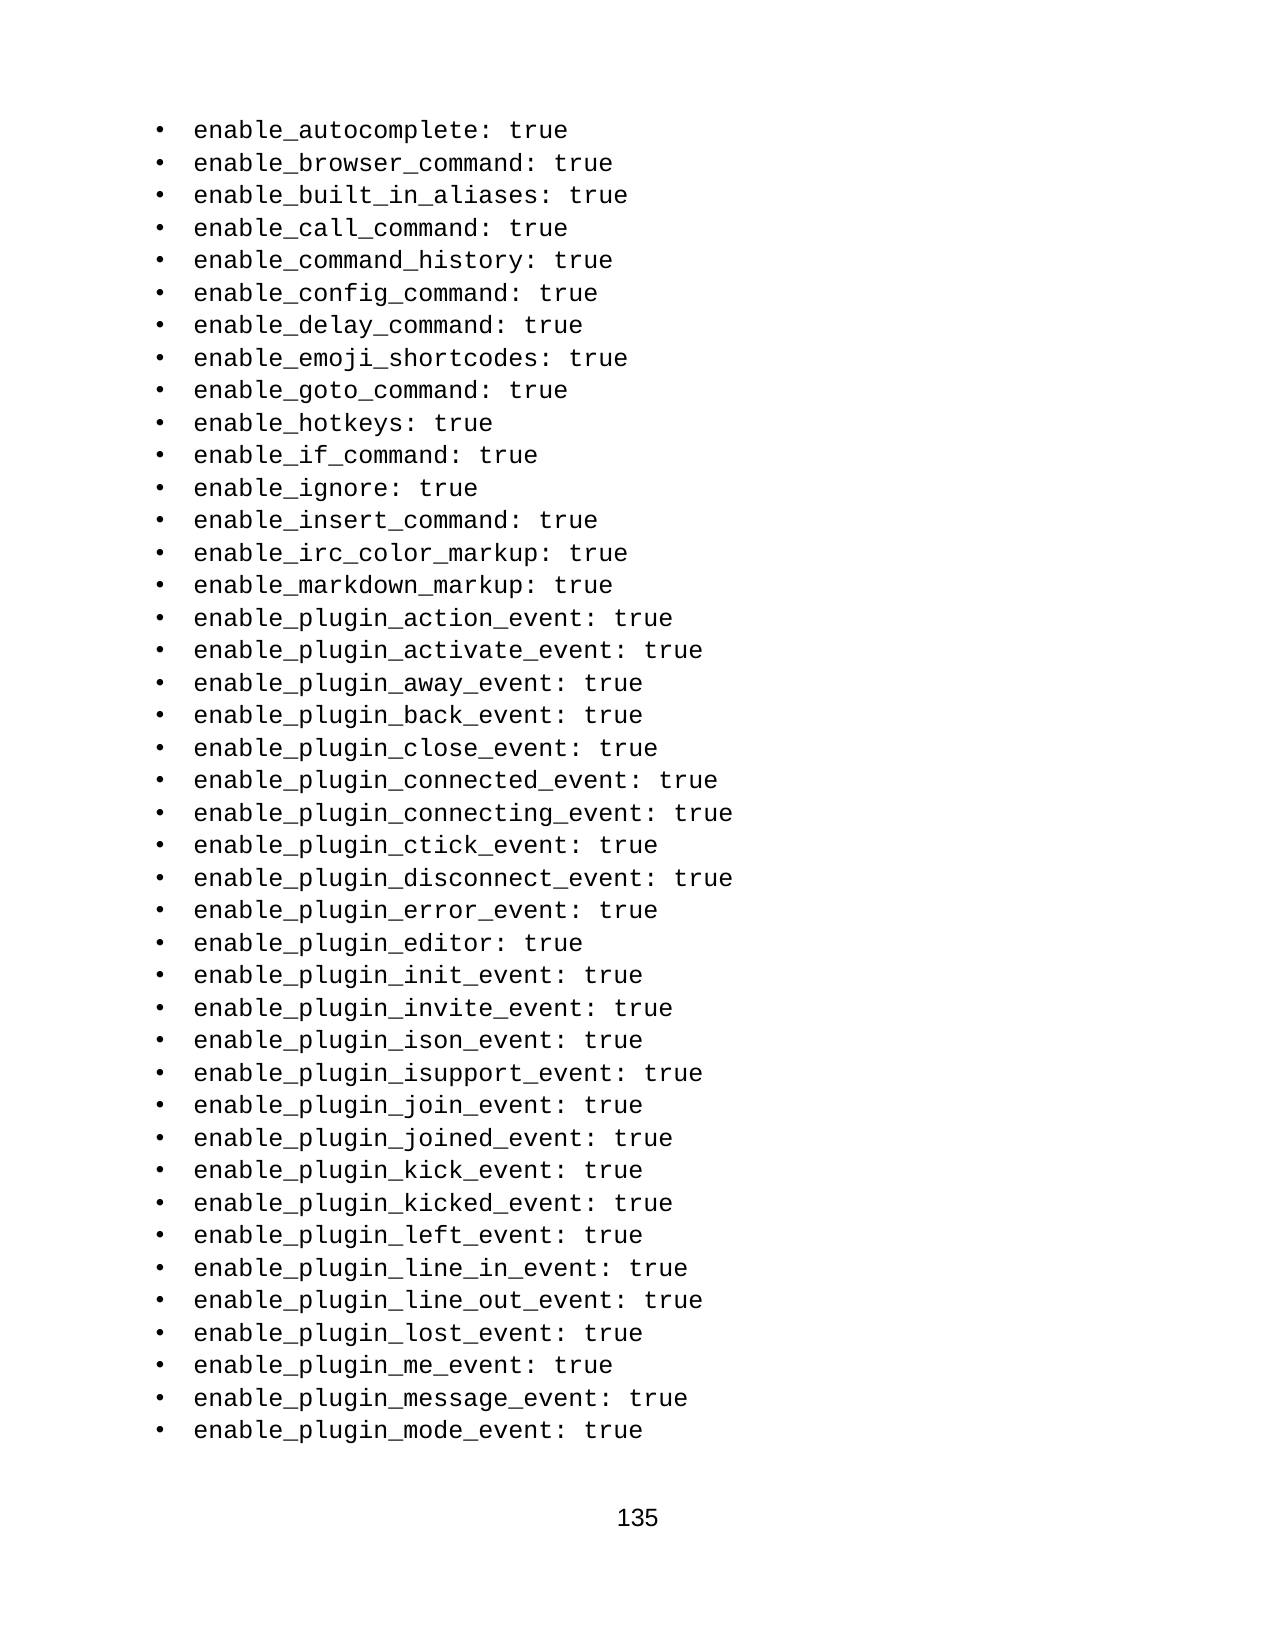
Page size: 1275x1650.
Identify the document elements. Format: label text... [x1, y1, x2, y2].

list enable_plugin_join_event: true [156, 1093, 1157, 1121]
list enable_emoji_shortcodes: true [156, 346, 1157, 374]
list enable_if_command: true [156, 443, 1157, 471]
list enable_plugin_init_event: true [156, 963, 1157, 991]
list enable_plugin_ison_event: true [156, 1028, 1157, 1056]
list enable_delay_command: true [156, 313, 1157, 341]
list enable_plugin_joined_event: true [156, 1126, 1157, 1154]
list enable_ignore: true [156, 476, 1157, 504]
list enable_built_in_aliases: true [156, 183, 1157, 211]
list enable_call_command: true [156, 216, 1157, 244]
list enable_plugin_disconnect_event: true [156, 866, 1157, 894]
list enable_goto_command: true [156, 378, 1157, 406]
list enable_config_command: true [156, 281, 1157, 309]
list enable_plugin_editor: true [156, 931, 1157, 959]
list enable_plugin_ctick_event: true [156, 833, 1157, 861]
list enable_plugin_line_out_event: true [156, 1288, 1157, 1316]
list enable_autocomplete: true [156, 118, 1157, 146]
list enable_plugin_isupport_event: true [156, 1061, 1157, 1089]
list enable_plugin_invite_event: true [156, 996, 1157, 1024]
list enable_plugin_left_event: true [156, 1223, 1157, 1251]
list enable_plugin_kicked_event: true [156, 1191, 1157, 1219]
list enable_plugin_action_event: true [156, 606, 1157, 634]
list enable_command_history: true [156, 248, 1157, 276]
list enable_plugin_back_event: true [156, 703, 1157, 731]
list enable_plugin_away_event: true [156, 671, 1157, 699]
list enable_plugin_me_event: true [156, 1353, 1157, 1381]
list enable_plugin_error_event: true [156, 898, 1157, 926]
list enable_markdown_markup: true [156, 573, 1157, 601]
list enable_plugin_connecting_event: true [156, 801, 1157, 829]
list enable_plugin_kick_event: true [156, 1158, 1157, 1186]
list enable_irc_color_markup: true [156, 541, 1157, 569]
list enable_plugin_message_event: true [156, 1386, 1157, 1414]
list enable_plugin_line_in_event: true [156, 1256, 1157, 1284]
list enable_hotkeys: true [156, 411, 1157, 439]
list enable_plugin_lost_event: true [156, 1321, 1157, 1349]
list enable_plugin_activate_event: true [156, 638, 1157, 666]
list enable_plugin_connected_event: true [156, 768, 1157, 796]
list enable_plugin_mode_event: true [156, 1418, 1157, 1446]
list enable_insert_command: true [156, 508, 1157, 536]
list enable_browser_command: true [156, 151, 1157, 179]
list enable_plugin_close_event: true [156, 736, 1157, 764]
